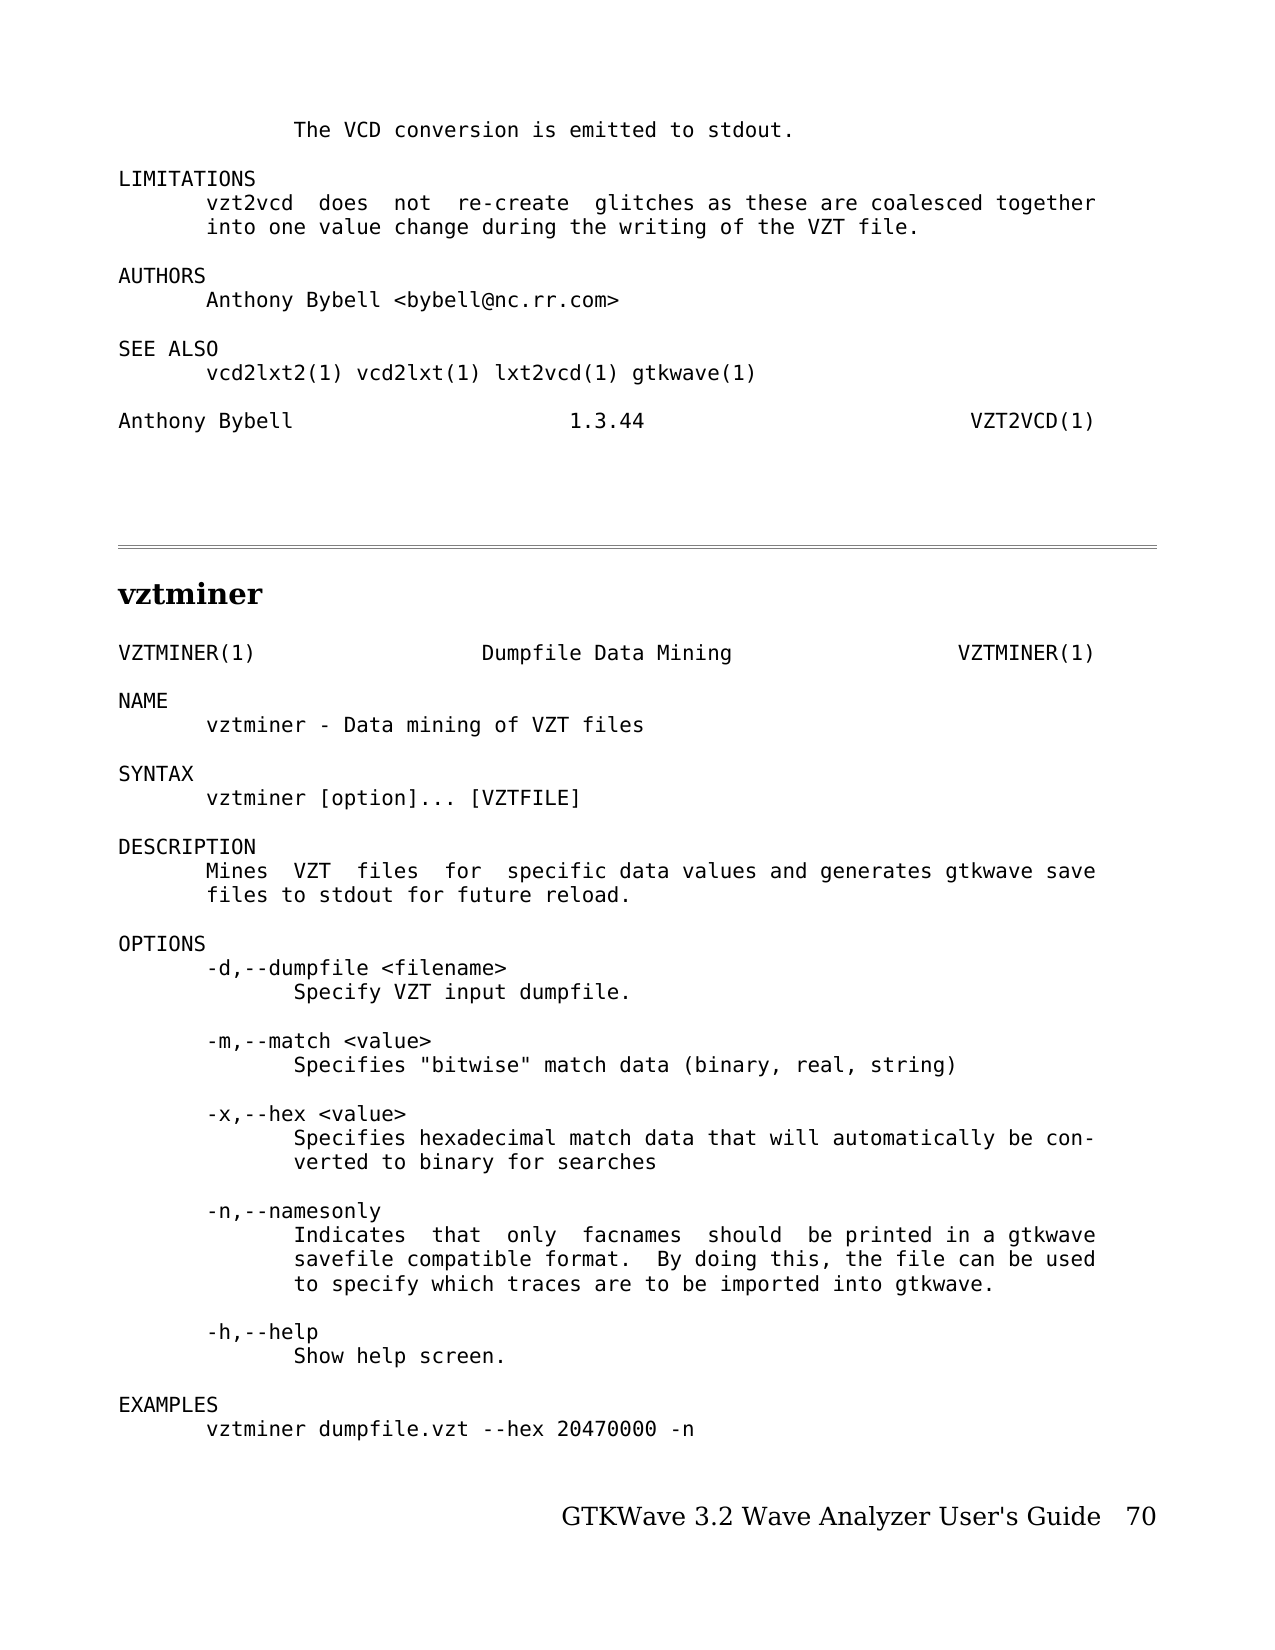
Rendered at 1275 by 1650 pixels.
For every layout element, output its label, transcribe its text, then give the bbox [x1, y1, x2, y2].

text VZTMINER(1) Dumpfile Data Mining VZTMINER(1) [118, 641, 1157, 665]
text -d,--dumpfile <filename> [118, 956, 1157, 980]
text savefile compatible format. By doing this, the file can be used [118, 1247, 1157, 1272]
text files to stdout for future reload. [118, 883, 1157, 907]
text NAME [118, 689, 1157, 713]
text verted to binary for searches [118, 1150, 1157, 1174]
text SYNTAX [118, 762, 1157, 786]
text SEE ALSO [118, 337, 1157, 361]
text Anthony Bybell 1.3.44 VZT2VCD(1) [118, 409, 1157, 434]
text vztminer - Data mining of VZT files [118, 713, 1157, 738]
text Specify VZT input dumpfile. [118, 980, 1157, 1004]
text vztminer dumpfile.vzt --hex 20470000 -n [118, 1417, 1157, 1441]
text -x,--hex <value> [118, 1102, 1157, 1126]
text -n,--namesonly [118, 1199, 1157, 1223]
text DESCRIPTION [118, 835, 1157, 859]
text Specifies hexadecimal match data that will automatically be con- [118, 1126, 1157, 1150]
text OPTIONS [118, 932, 1157, 956]
text AUTHORS [118, 264, 1157, 288]
text Show help screen. [118, 1344, 1157, 1369]
text Mines VZT files for specific data values and generates gtkwave save [118, 859, 1157, 883]
text The VCD conversion is emitted to stdout. [118, 118, 1157, 142]
text vzt2vcd does not re-create glitches as these are coalesced together [118, 191, 1157, 215]
text vztminer [option]... [VZTFILE] [118, 786, 1157, 810]
text Specifies "bitwise" match data (binary, real, string) [118, 1053, 1157, 1077]
text LIMITATIONS [118, 167, 1157, 191]
text vztminer [118, 577, 1157, 611]
text Anthony Bybell <bybell@nc.rr.com> [118, 288, 1157, 312]
text -h,--help [118, 1320, 1157, 1344]
text into one value change during the writing of the VZT file. [118, 215, 1157, 239]
text vcd2lxt2(1) vcd2lxt(1) lxt2vcd(1) gtkwave(1) [118, 361, 1157, 385]
text EXAMPLES [118, 1393, 1157, 1417]
text to specify which traces are to be imported into gtkwave. [118, 1272, 1157, 1296]
text -m,--match <value> [118, 1029, 1157, 1053]
text Indicates that only facnames should be printed in a gtkwave [118, 1223, 1157, 1247]
